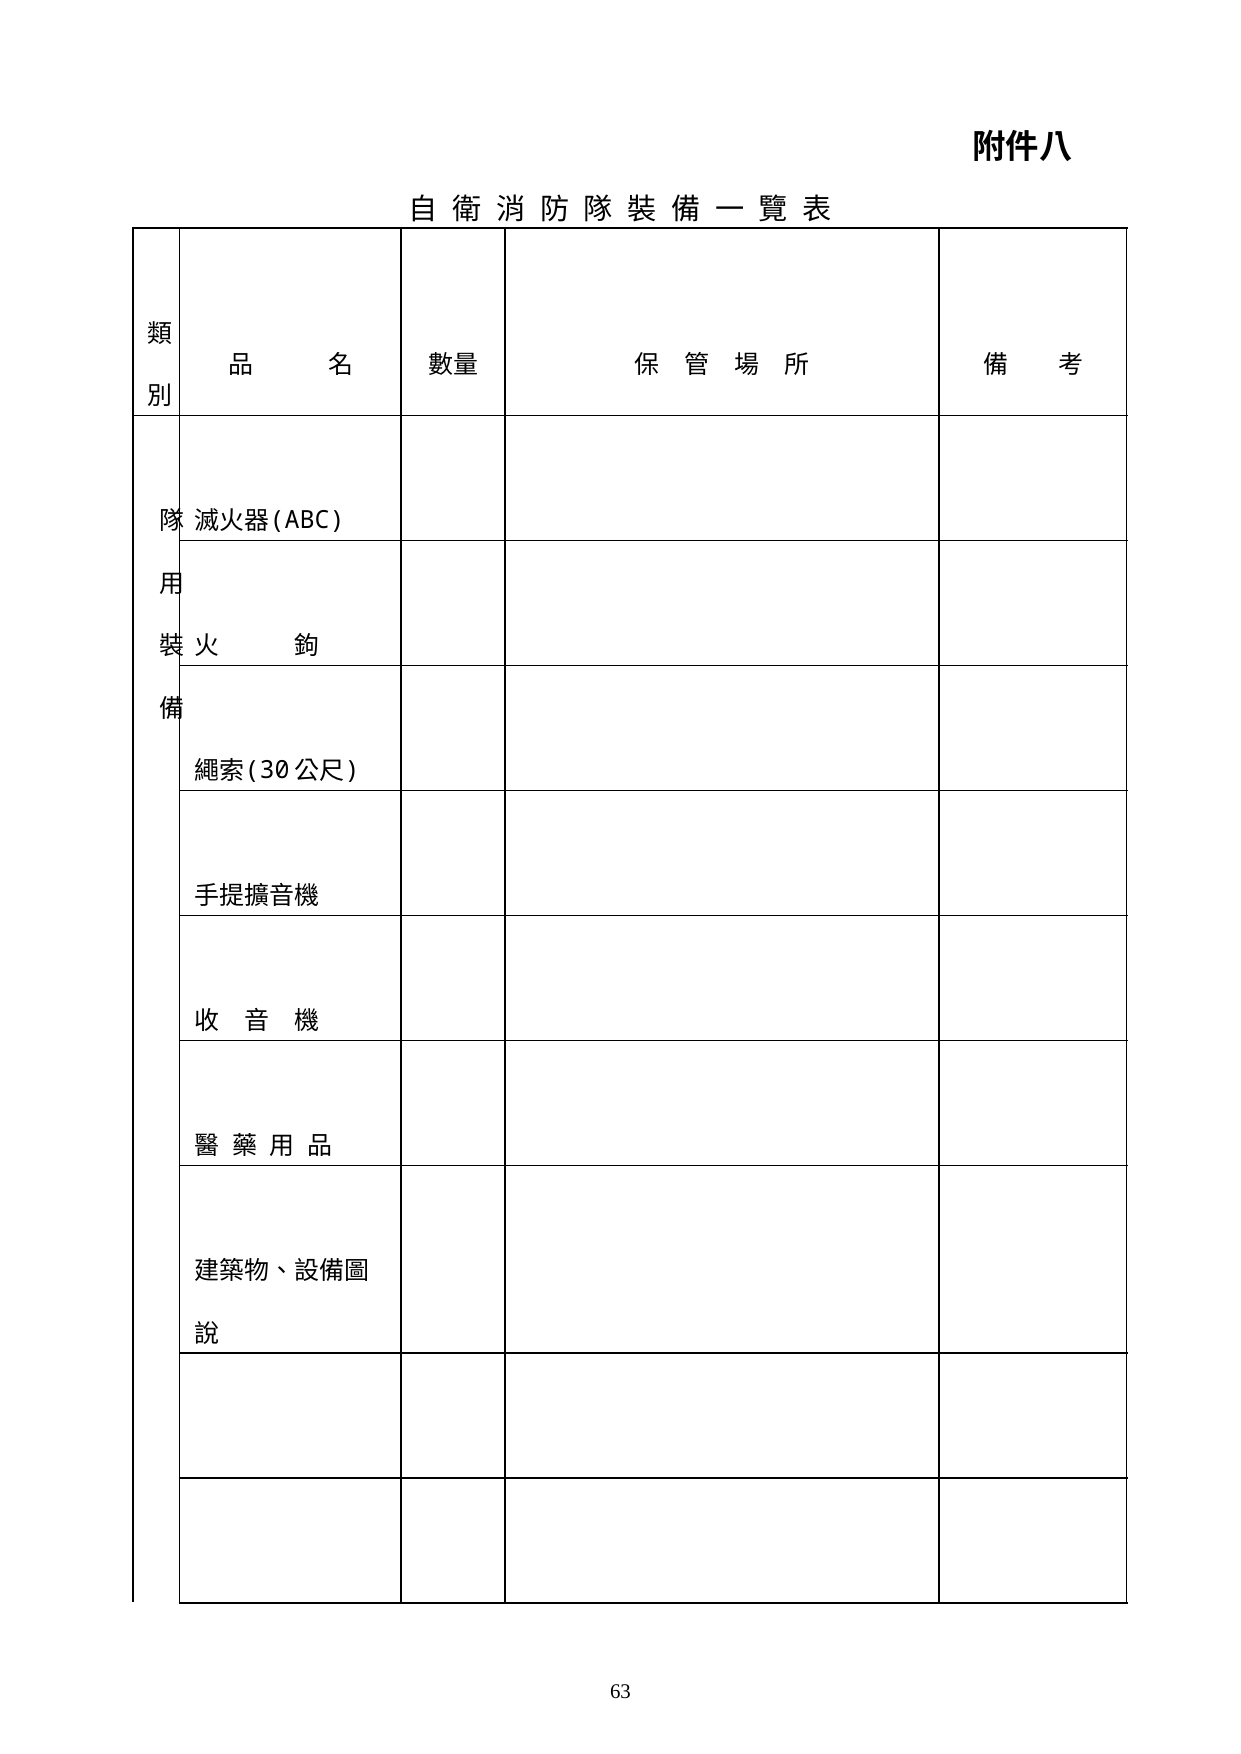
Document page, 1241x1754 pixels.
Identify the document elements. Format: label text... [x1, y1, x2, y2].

table_cell 隊用裝備 [134, 416, 179, 1602]
table_header 保 管 場 所 [506, 229, 938, 415]
table_cell 火 鉤 [180, 541, 400, 665]
table_cell [940, 916, 1126, 1040]
table_cell [506, 541, 938, 665]
table_cell [402, 1354, 504, 1477]
table_cell [180, 1479, 400, 1602]
table_cell [402, 1041, 504, 1165]
table_cell [402, 916, 504, 1040]
table_cell [940, 666, 1126, 790]
table_cell [402, 1166, 504, 1352]
table_cell [180, 1354, 400, 1477]
table_cell [940, 1479, 1126, 1602]
text 附件八 [118, 102, 1122, 165]
table_cell 繩索(30公尺) [180, 666, 400, 790]
table_cell [506, 1041, 938, 1165]
table_cell [940, 541, 1126, 665]
table_cell [506, 1354, 938, 1477]
table_cell [506, 916, 938, 1040]
table_cell [940, 416, 1126, 540]
text 自 衛 消 防 隊 裝 備 一 覽 表 [118, 165, 1122, 227]
table_cell [402, 541, 504, 665]
table_cell [506, 1479, 938, 1602]
table_cell 滅火器(ABC) [180, 416, 400, 540]
table_cell 醫 藥 用 品 [180, 1041, 400, 1165]
table_cell [940, 1041, 1126, 1165]
table_cell [940, 791, 1126, 915]
table_cell [506, 666, 938, 790]
table_cell [402, 416, 504, 540]
table_header 類別 [134, 229, 179, 415]
table_header 數量 [402, 229, 504, 415]
table_cell [940, 1354, 1126, 1477]
table_header 備 考 [940, 229, 1126, 415]
table_cell 建築物、設備圖說 [180, 1166, 400, 1352]
table_cell 手提擴音機 [180, 791, 400, 915]
table_cell [506, 416, 938, 540]
table_cell [940, 1166, 1126, 1352]
table_cell [402, 1479, 504, 1602]
table_cell 收 音 機 [180, 916, 400, 1040]
table_header 品 名 [180, 229, 400, 415]
table_cell [402, 791, 504, 915]
table_cell [402, 666, 504, 790]
table_cell [506, 1166, 938, 1352]
table_cell [506, 791, 938, 915]
